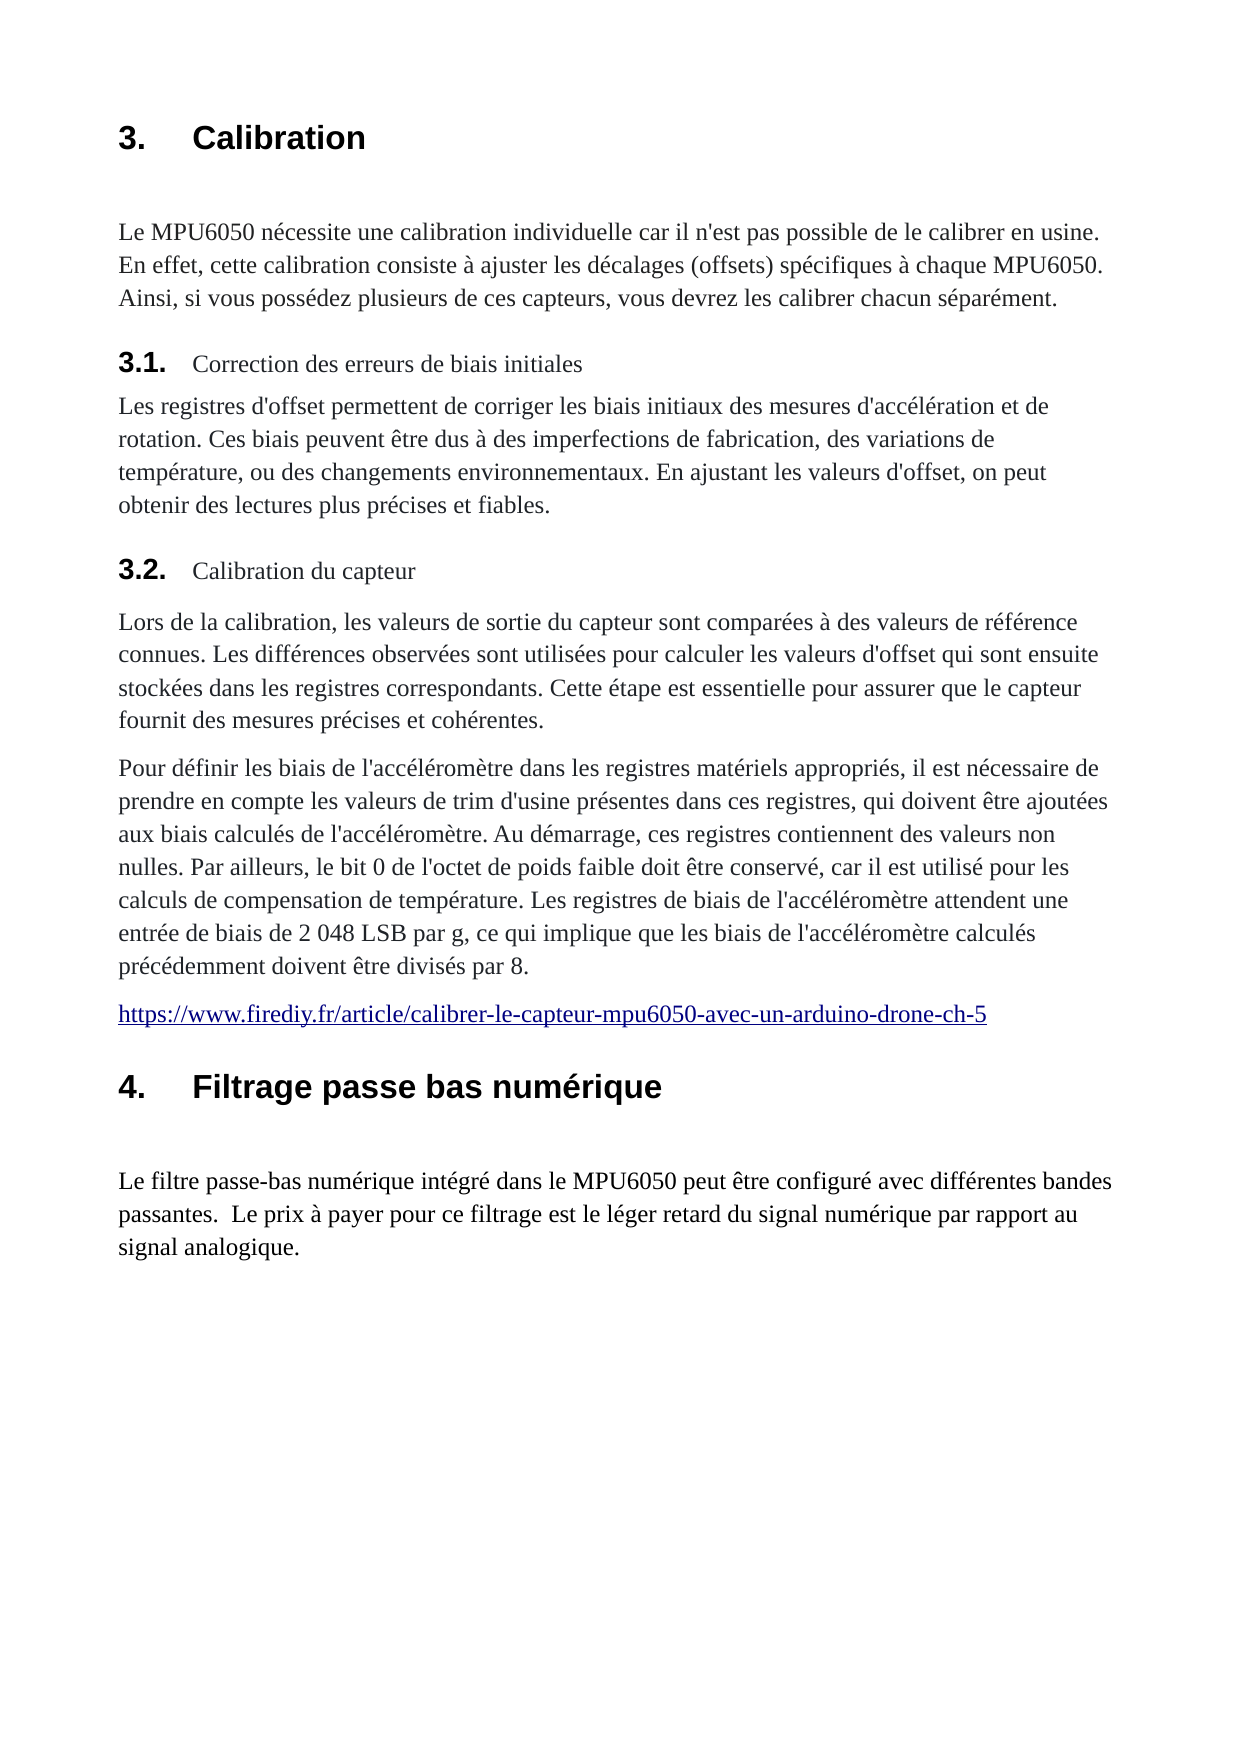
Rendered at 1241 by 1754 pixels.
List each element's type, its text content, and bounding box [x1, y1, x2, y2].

text Le filtre passe-bas numérique intégré dans le MPU6050 peut être configuré avec différentes bandes passantes. Le prix à payer pour ce filtrage est le léger retard du signal numérique par rapport au signal analogique. [118, 1166, 1122, 1261]
subtitle Filtrage passe bas numérique [118, 1067, 1122, 1106]
subtitle Correction des erreurs de biais initiales [118, 345, 1122, 378]
subtitle Calibration [118, 118, 1122, 157]
subtitle Calibration du capteur [118, 552, 1122, 586]
text Pour définir les biais de l'accéléromètre dans les registres matériels appropriés, il est nécessaire de prendre en compte les valeurs de trim d'usine présentes dans ces registres, qui doivent être ajoutées aux biais calculés de l'accéléromètre. Au démarrage, ces registres contiennent des valeurs non nulles. Par ailleurs, le bit 0 de l'octet de poids faible doit être conservé, car il est utilisé pour les calculs de compensation de température. Les registres de biais de l'accéléromètre attendent une entrée de biais de 2 048 LSB par g, ce qui implique que les biais de l'accéléromètre calculés précédemment doivent être divisés par 8. [118, 753, 1122, 980]
text Les registres d'offset permettent de corriger les biais initiaux des mesures d'accélération et de rotation. Ces biais peuvent être dus à des imperfections de fabrication, des variations de température, ou des changements environnementaux. En ajustant les valeurs d'offset, on peut obtenir des lectures plus précises et fiables. [118, 391, 1122, 519]
text Lors de la calibration, les valeurs de sortie du capteur sont comparées à des valeurs de référence connues. Les différences observées sont utilisées pour calculer les valeurs d'offset qui sont ensuite stockées dans les registres correspondants. Cette étape est essentielle pour assurer que le capteur fournit des mesures précises et cohérentes. [118, 607, 1122, 734]
text Le MPU6050 nécessite une calibration individuelle car il n'est pas possible de le calibrer en usine. En effet, cette calibration consiste à ajuster les décalages (offsets) spécifiques à chaque MPU6050. Ainsi, si vous possédez plusieurs de ces capteurs, vous devrez les calibrer chacun séparément. [118, 217, 1122, 311]
text https://www.firediy.fr/article/calibrer-le-capteur-mpu6050-avec-un-arduino-drone-ch-5 [118, 999, 1122, 1028]
